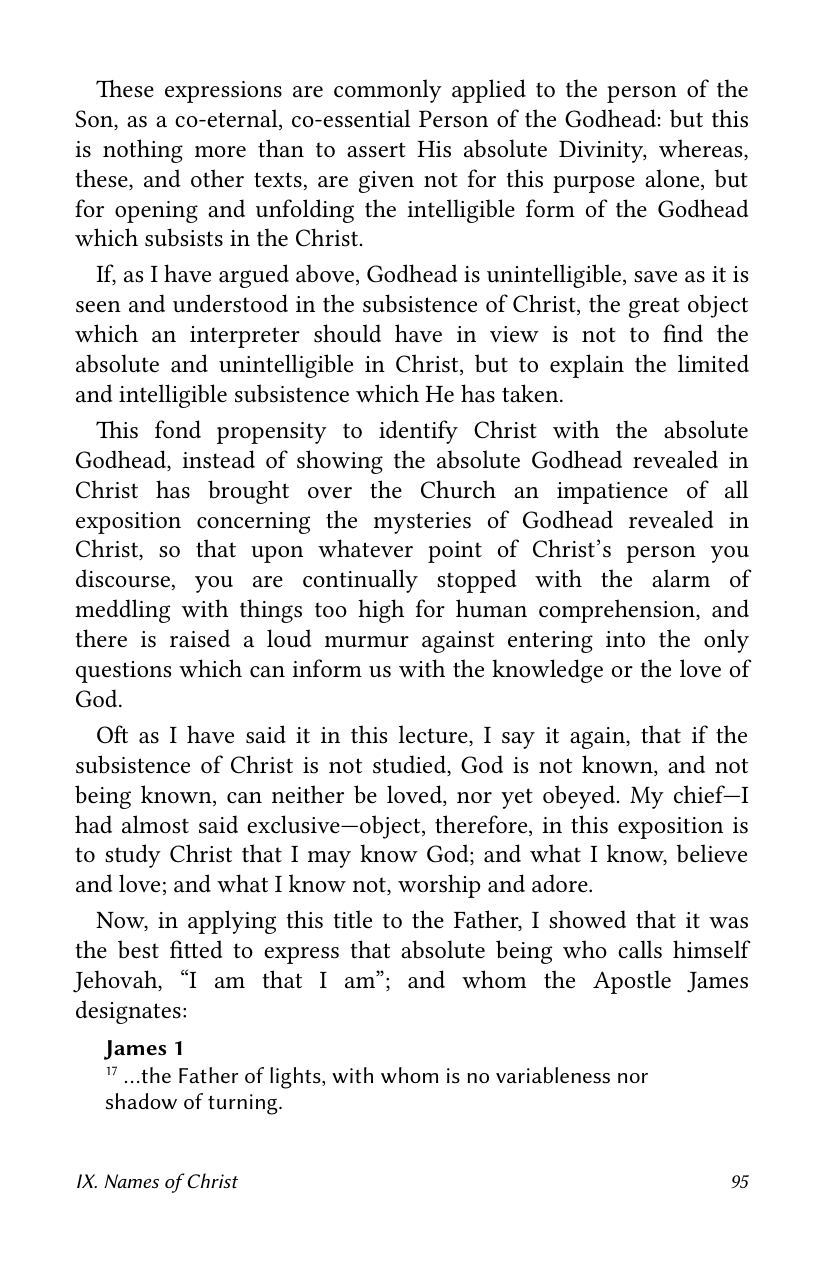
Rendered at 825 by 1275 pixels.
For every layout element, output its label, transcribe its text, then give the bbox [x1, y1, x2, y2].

text These expressions are commonly applied to the person of the Son, as a co-eternal, co-essential Person of the Godhead: but this is nothing more than to assert His absolute Divinity, whereas, these, and other texts, are given not for this purpose alone, but for opening and unfolding the intelligible form of the Godhead which subsists in the Christ. [75, 75, 750, 253]
text James 1 [105, 1035, 750, 1061]
text If, as I have argued above, Godhead is unintelligible, save as it is seen and understood in the subsistence of Christ, the great object which an interpreter should have in view is not to find the absolute and unintelligible in Christ, but to explain the limited and intelligible subsistence which He has taken. [75, 260, 750, 408]
text 17 ...the Father of lights, with whom is no variableness nor shadow of turning. [105, 1062, 720, 1115]
text Oft as I have said it in this lecture, I say it again, that if the subsistence of Christ is not studied, God is not known, and not being known, can neither be loved, nor yet obeyed. My chief—I had almost said exclusive—object, therefore, in this exposition is to study Christ that I may know God; and what I know, believe and love; and what I know not, worship and adore. [75, 721, 750, 899]
text This fond propensity to identify Christ with the absolute Godhead, instead of showing the absolute Godhead revealed in Christ has brought over the Church an impatience of all exposition concerning the mysteries of Godhead revealed in Christ, so that upon whatever point of Christ’s person you discourse, you are continually stopped with the alarm of meddling with things too high for human comprehension, and there is raised a loud murmur against entering into the only questions which can inform us with the knowledge or the love of God. [75, 416, 750, 713]
text Now, in applying this title to the Father, I showed that it was the best fitted to express that absolute being who calls himself Jehovah, “I am that I am”; and whom the Apostle James designates: [75, 906, 750, 1024]
